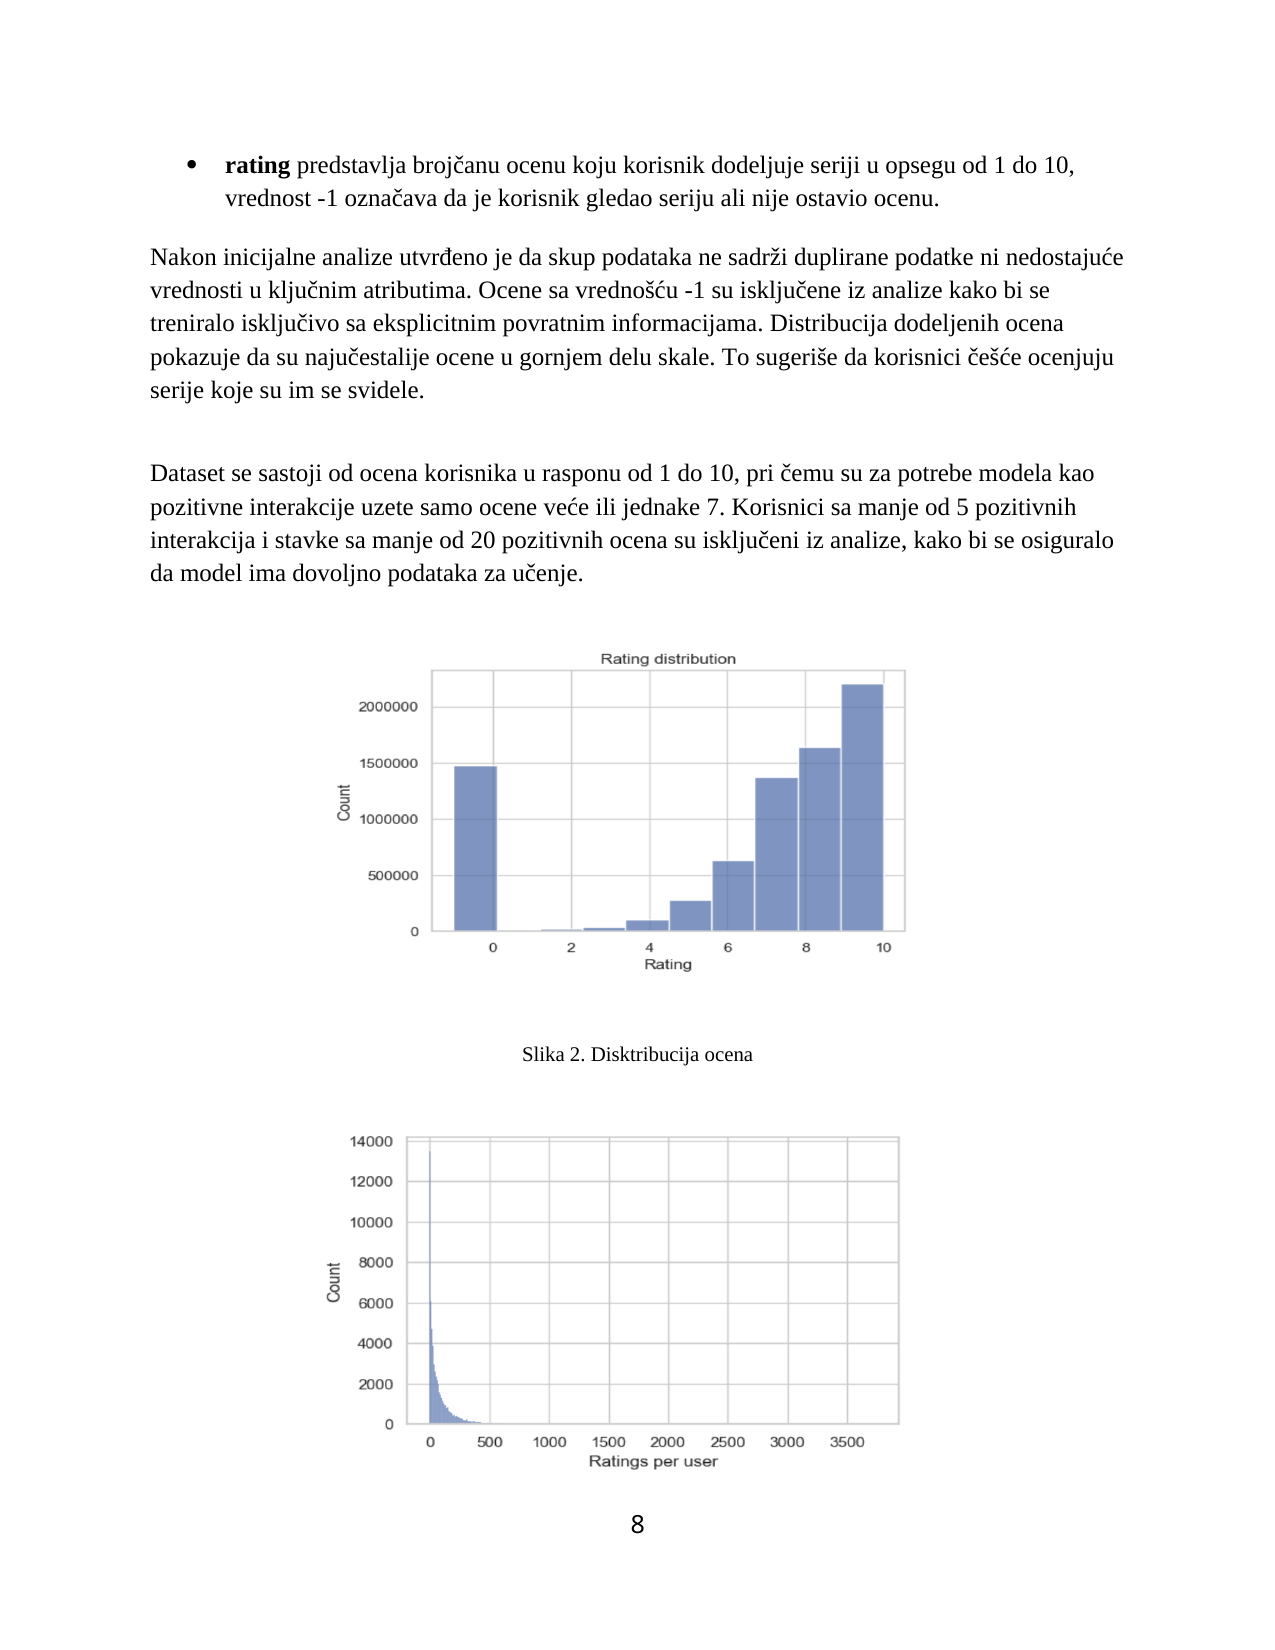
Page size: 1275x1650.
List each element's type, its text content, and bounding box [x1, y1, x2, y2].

text Slika 2. Disktribucija ocena [150, 1042, 1125, 1066]
text Nakon inicijalne analize utvrđeno je da skup podataka ne sadrži duplirane podatke ni nedostajuće vrednosti u ključnim atributima. Ocene sa vrednošću -1 su isključene iz analize kako bi se treniralo isključivo sa eksplicitnim povratnim informacijama. Distribucija dodeljenih ocena pokazuje da su najučestalije ocene u gornjem delu skale. To sugeriše da korisnici češće ocenjuju serije koje su im se svidele. [150, 242, 1125, 404]
text Dataset se sastoji od ocena korisnika u rasponu od 1 do 10, pri čemu su za potrebe modela kao pozitivne interakcije uzete samo ocene veće ili jednake 7. Korisnici sa manje od 5 pozitivnih interakcija i stavke sa manje od 20 pozitivnih ocena su isključeni iz analize, kako bi se osiguralo da model ima dovoljno podataka za učenje. [150, 458, 1125, 587]
list rating predstavlja brojčanu ocenu koju korisnik dodeljuje seriji u opsegu od 1 do 10, vrednost -1 označava da je korisnik gledao seriju ali nije ostavio ocenu. [187, 150, 1125, 212]
